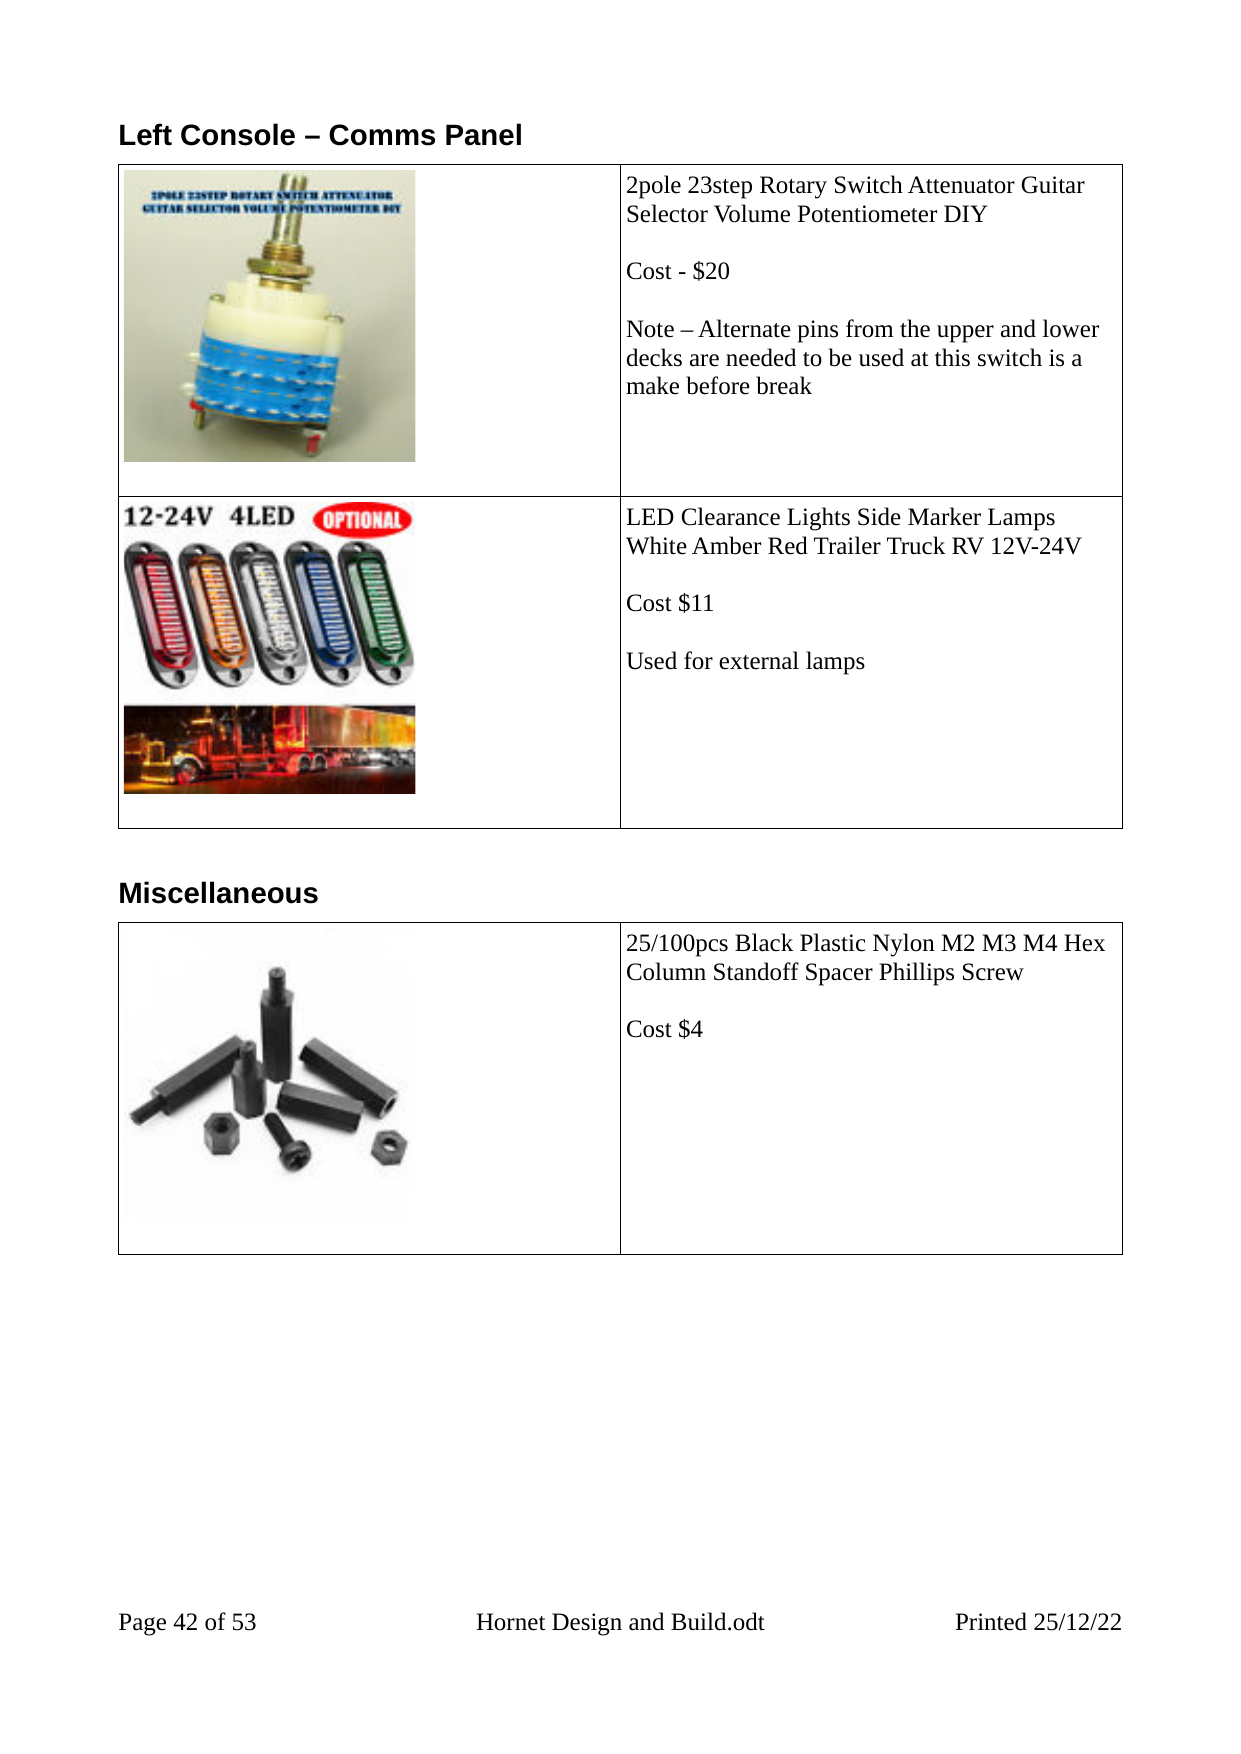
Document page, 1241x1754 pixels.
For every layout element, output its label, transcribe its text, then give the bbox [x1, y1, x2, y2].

subtitle Miscellaneous [118, 876, 1122, 910]
picture [123, 170, 416, 462]
table_header [119, 165, 620, 496]
subtitle Left Console – Comms Panel [118, 118, 1122, 152]
table_cell [119, 497, 620, 828]
picture [123, 928, 416, 1220]
picture [123, 502, 416, 794]
table_header 2pole 23step Rotary Switch Attenuator Guitar Selector Volume Potentiometer DIY Cost - $20 Note – Alternate pins from the upper and lower decks are needed to be used at this switch is a make before break [621, 165, 1122, 496]
table_cell LED Clearance Lights Side Marker Lamps White Amber Red Trailer Truck RV 12V-24V Cost $11 Used for external lamps [621, 497, 1122, 828]
table_header [119, 923, 620, 1254]
table_header 25/100pcs Black Plastic Nylon M2 M3 M4 Hex Column Standoff Spacer Phillips Screw Cost $4 [621, 923, 1122, 1254]
